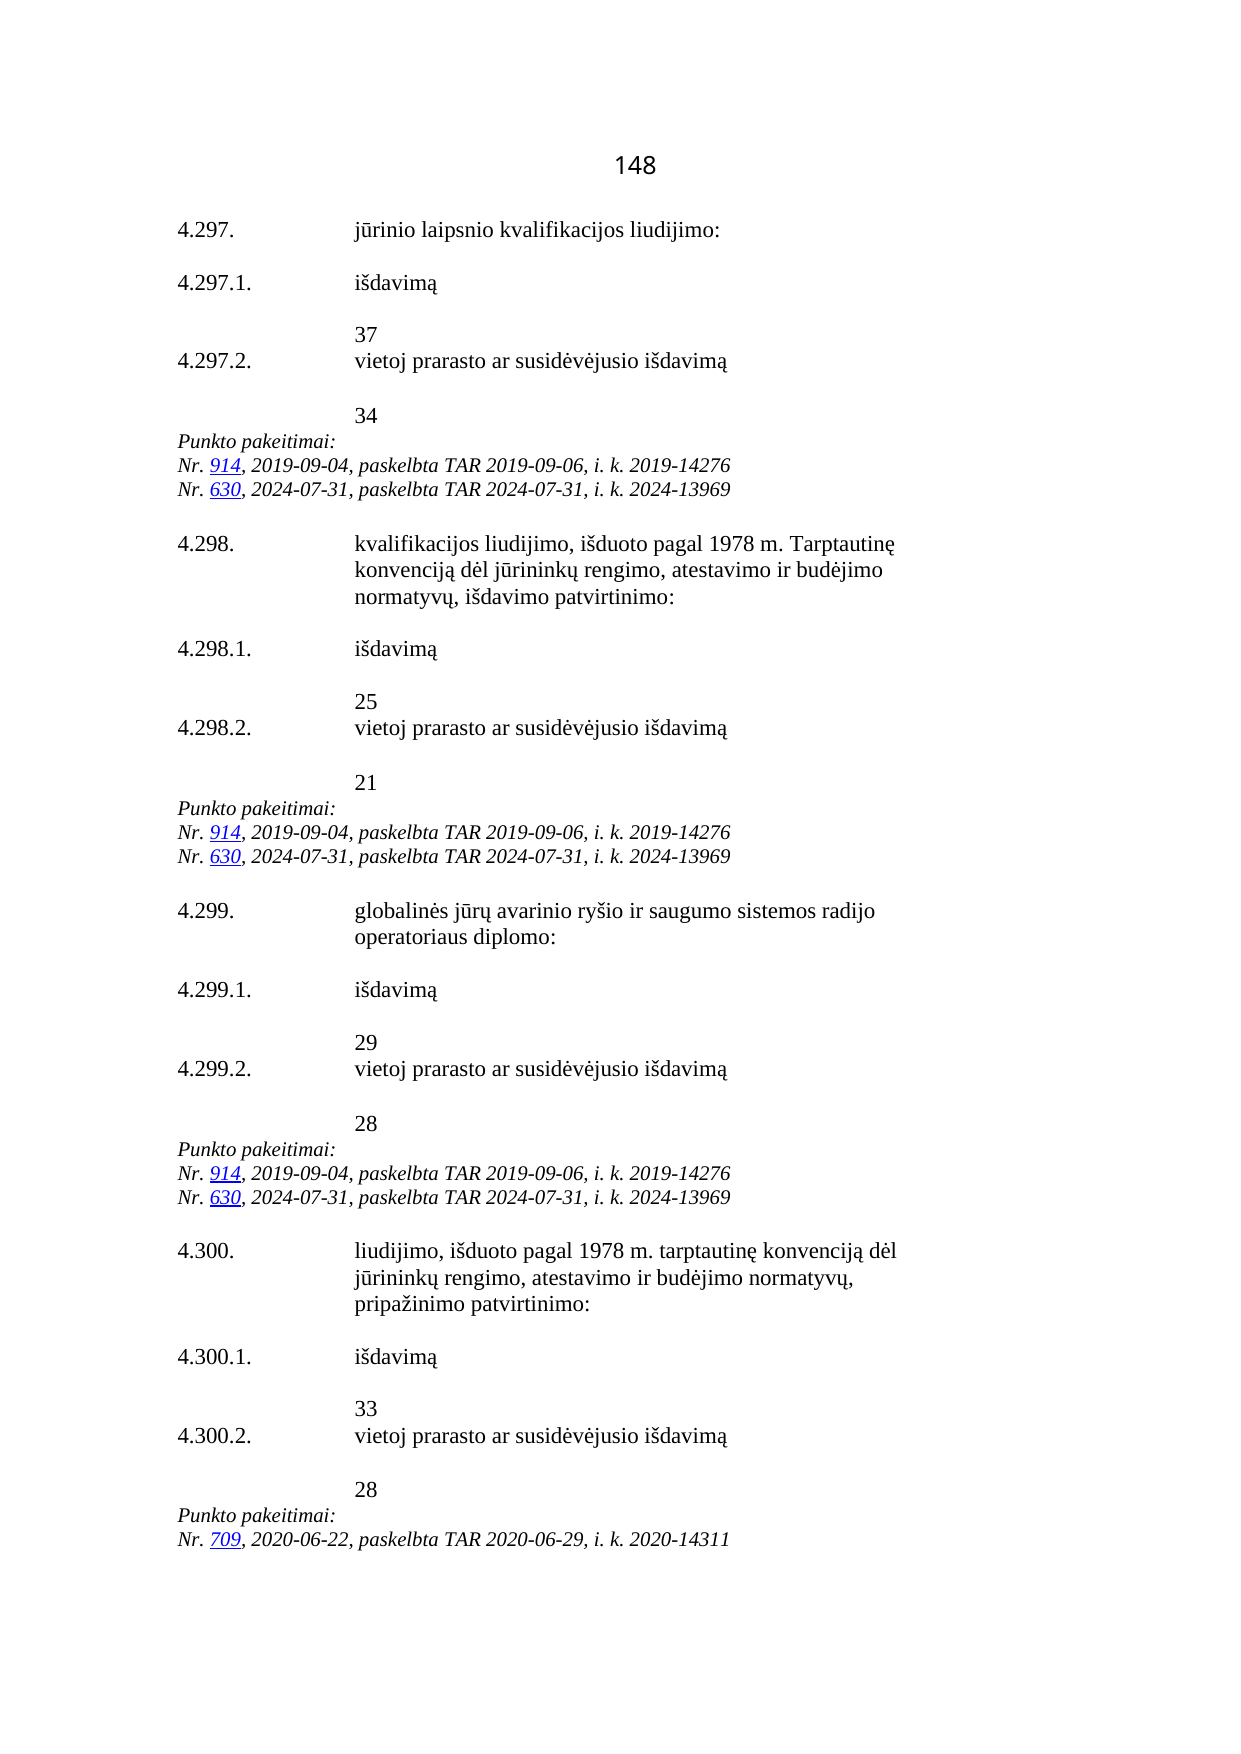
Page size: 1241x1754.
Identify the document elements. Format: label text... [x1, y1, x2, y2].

text 4.297.2. vietoj prarasto ar susidėvėjusio išdavimą 34 [177, 348, 915, 429]
text Nr. 630, 2024-07-31, paskelbta TAR 2024-07-31, i. k. 2024-13969 [177, 844, 1092, 868]
text 4.300. liudijimo, išduoto pagal 1978 m. tarptautinę konvenciją dėl jūrininkų rengimo, atestavimo ir budėjimo normatyvų, pripažinimo patvirtinimo: [177, 1237, 915, 1343]
text 4.300.1. išdavimą 33 [177, 1343, 915, 1422]
text Nr. 630, 2024-07-31, paskelbta TAR 2024-07-31, i. k. 2024-13969 [177, 477, 1092, 501]
text Punkto pakeitimai: [177, 796, 1092, 820]
text 4.299. globalinės jūrų avarinio ryšio ir saugumo sistemos radijo operatoriaus diplomo: [177, 897, 915, 976]
text 4.299.2. vietoj prarasto ar susidėvėjusio išdavimą 28 [177, 1055, 915, 1136]
text Nr. 914, 2019-09-04, paskelbta TAR 2019-09-06, i. k. 2019-14276 [177, 453, 1092, 477]
text Punkto pakeitimai: [177, 1136, 1092, 1161]
text Punkto pakeitimai: [177, 1503, 1092, 1527]
text 4.297. jūrinio laipsnio kvalifikacijos liudijimo: [177, 216, 915, 268]
text Nr. 914, 2019-09-04, paskelbta TAR 2019-09-06, i. k. 2019-14276 [177, 820, 1092, 844]
text Nr. 709, 2020-06-22, paskelbta TAR 2020-06-29, i. k. 2020-14311 [177, 1527, 1092, 1551]
text 4.298.1. išdavimą 25 [177, 635, 915, 714]
text 4.299.1. išdavimą 29 [177, 976, 915, 1055]
text Nr. 630, 2024-07-31, paskelbta TAR 2024-07-31, i. k. 2024-13969 [177, 1184, 1092, 1209]
text 4.300.2. vietoj prarasto ar susidėvėjusio išdavimą 28 [177, 1422, 915, 1503]
text 4.298. kvalifikacijos liudijimo, išduoto pagal 1978 m. Tarptautinę konvenciją dėl jūrininkų rengimo, atestavimo ir budėjimo normatyvų, išdavimo patvirtinimo: [177, 530, 915, 635]
text 4.298.2. vietoj prarasto ar susidėvėjusio išdavimą 21 [177, 714, 915, 796]
text Punkto pakeitimai: [177, 429, 1092, 453]
text 4.297.1. išdavimą 37 [177, 268, 915, 348]
text Nr. 914, 2019-09-04, paskelbta TAR 2019-09-06, i. k. 2019-14276 [177, 1161, 1092, 1184]
